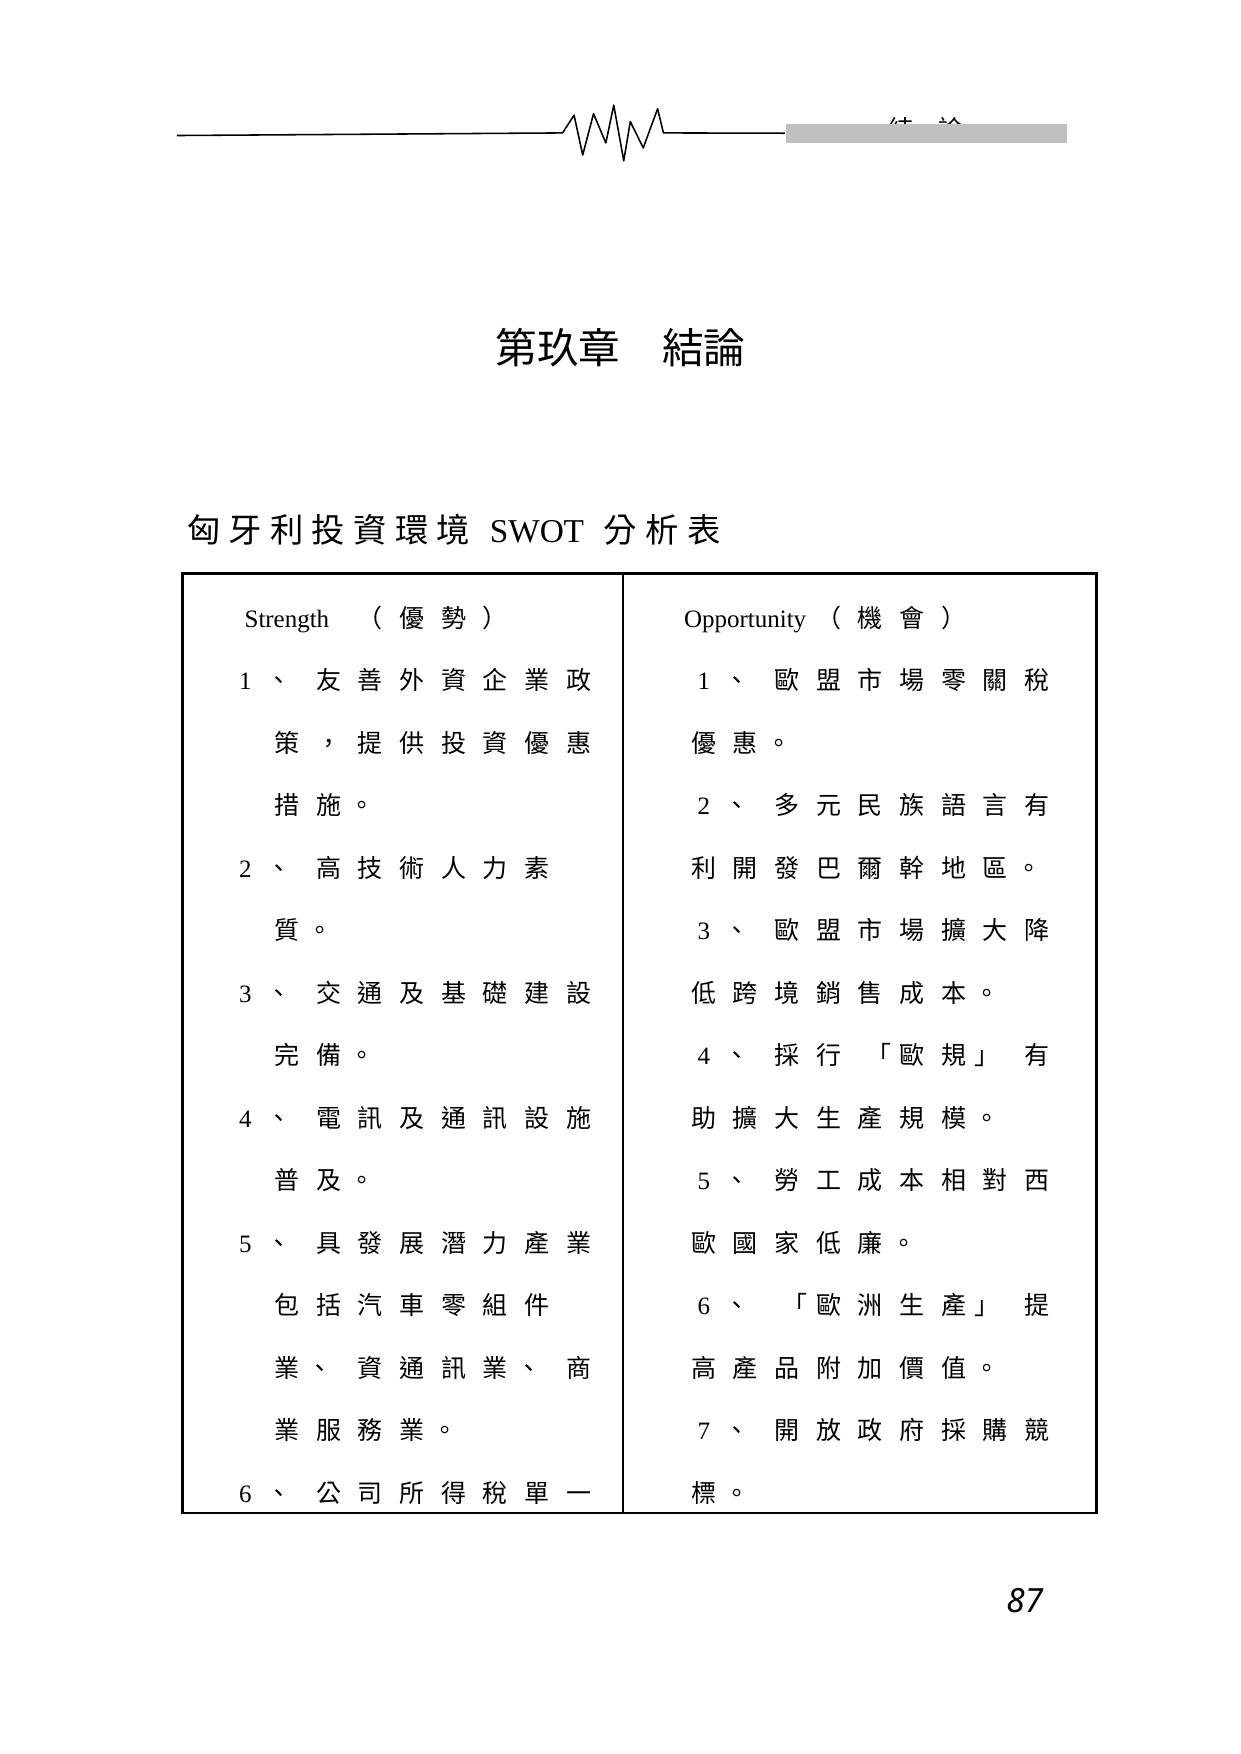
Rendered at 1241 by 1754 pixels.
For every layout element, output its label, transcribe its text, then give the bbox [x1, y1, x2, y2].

table_header Strength（優勢） 1、友善外資企業政策，提供投資優惠措施。 2、高技術人力素質。 3、交通及基礎建設完備。 4、電訊及通訊設施普及。 5、具發展潛力產業包括汽車零組件業、資通訊業、商業服務業。 6、公司所得稅單一 [184, 575, 622, 1512]
table_header Opportunity（機會） 1、歐盟市場零關稅優惠。 2、多元民族語言有利開發巴爾幹地區。 3、歐盟市場擴大降低跨境銷售成本。 4、採行「歐規」有助擴大生產規模。 5、勞工成本相對西歐國家低廉。 6、「歐洲生產」提高產品附加價值。 7、開放政府採購競標。 [624, 575, 1095, 1512]
text 第玖章 結論 [183, 304, 1058, 366]
text 匈牙利投資環境SWOT分析表 [183, 447, 1058, 572]
